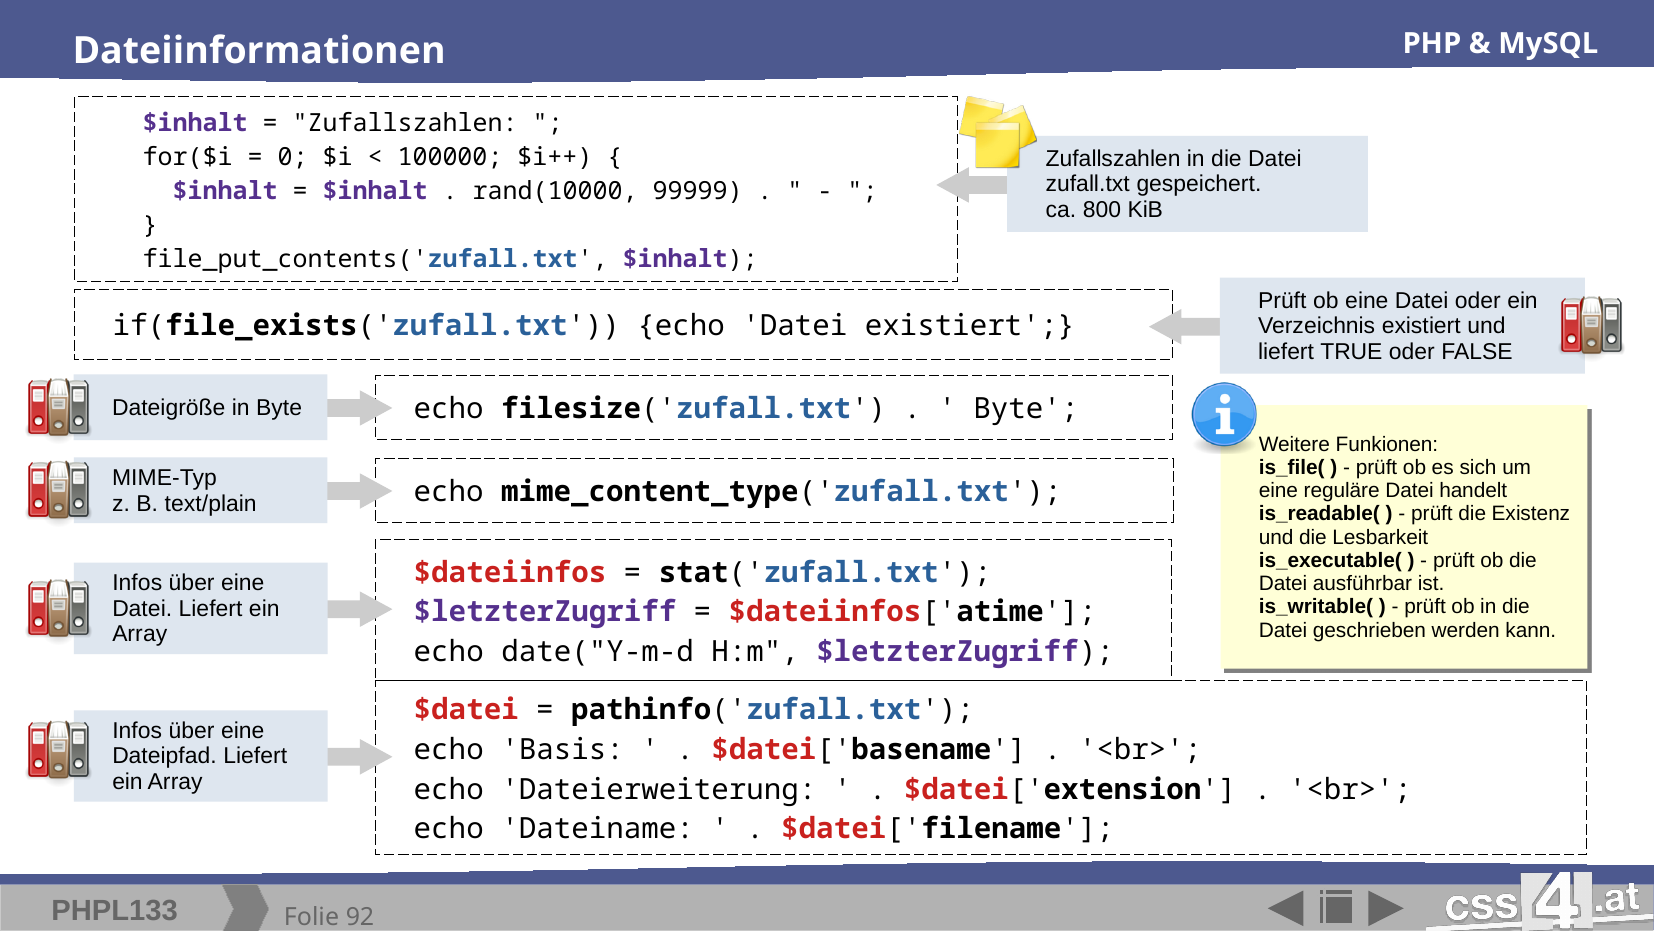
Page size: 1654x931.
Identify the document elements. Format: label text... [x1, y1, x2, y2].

picture [1426, 872, 1654, 931]
picture [22, 714, 96, 789]
text_box if(file_exists('zufall.txt')) {echo 'Datei existiert';} [74, 289, 1173, 360]
text_box [328, 473, 393, 509]
text_box [328, 591, 393, 627]
text_box Zufallszahlen in die Datei zufall.txt gespeichert. ca. 800 KiB [1007, 135, 1368, 232]
text_box echo mime_content_type('zufall.txt'); [375, 458, 1174, 523]
picture [1187, 382, 1260, 454]
text_box [1148, 308, 1219, 345]
picture [1555, 290, 1629, 364]
text_box echo filesize('zufall.txt') . ' Byte'; [375, 375, 1173, 440]
text_box [0, 861, 1654, 931]
text_box $datei = pathinfo('zufall.txt'); echo 'Basis: ' . $datei['basename'] . '<br>'; echo 'Dateierweiterung: ' . $datei['extension'] . '<br>'; echo 'Dateiname: ' . $datei['filename']; [375, 691, 1587, 845]
text_box Infos über eine Datei. Liefert ein Array [73, 562, 328, 655]
text_box $dateiinfos = stat('zufall.txt'); $letzterZugriff = $dateiinfos['atime']; echo date("Y-m-d H:m", $letzterZugriff); [375, 539, 1172, 681]
text_box MIME-Typ z. B. text/plain [96, 457, 328, 524]
text_box Dateigröße in Byte [96, 374, 328, 441]
text_box [936, 170, 1007, 203]
picture [22, 573, 96, 647]
text_box Dateiinformationen [57, 16, 469, 69]
text_box Infos über eine Dateipfad. Liefert ein Array [73, 710, 328, 802]
text_box $inhalt = "Zufallszahlen: "; for($i = 0; $i < 100000; $i++) { $inhalt = $inhalt . rand(10000, 99999) . " - "; } file_put_contents('zufall.txt', $inhalt); [74, 106, 958, 272]
text_box [328, 739, 393, 775]
text_box Folie <Foliennummer> [269, 891, 542, 931]
text_box Prüft ob eine Datei oder ein Verzeichnis existiert und liefert TRUE oder FALSE [1219, 277, 1585, 374]
text_box PHP & MySQL [1387, 15, 1619, 60]
text_box PHPL133 [36, 886, 209, 931]
picture [22, 372, 96, 446]
picture [959, 92, 1037, 170]
text_box [328, 390, 393, 426]
text_box Weitere Funkionen: is_file( ) - prüft ob es sich um eine reguläre Datei handelt is_readable( ) - prüft die Existenz und die Lesbarkeit is_executable( ) - prüft ob die Datei ausführbar ist. is_writable( ) - prüft ob in die Datei geschrieben werden kann. [1220, 405, 1588, 669]
picture [22, 454, 96, 529]
text_box [0, 0, 1654, 83]
